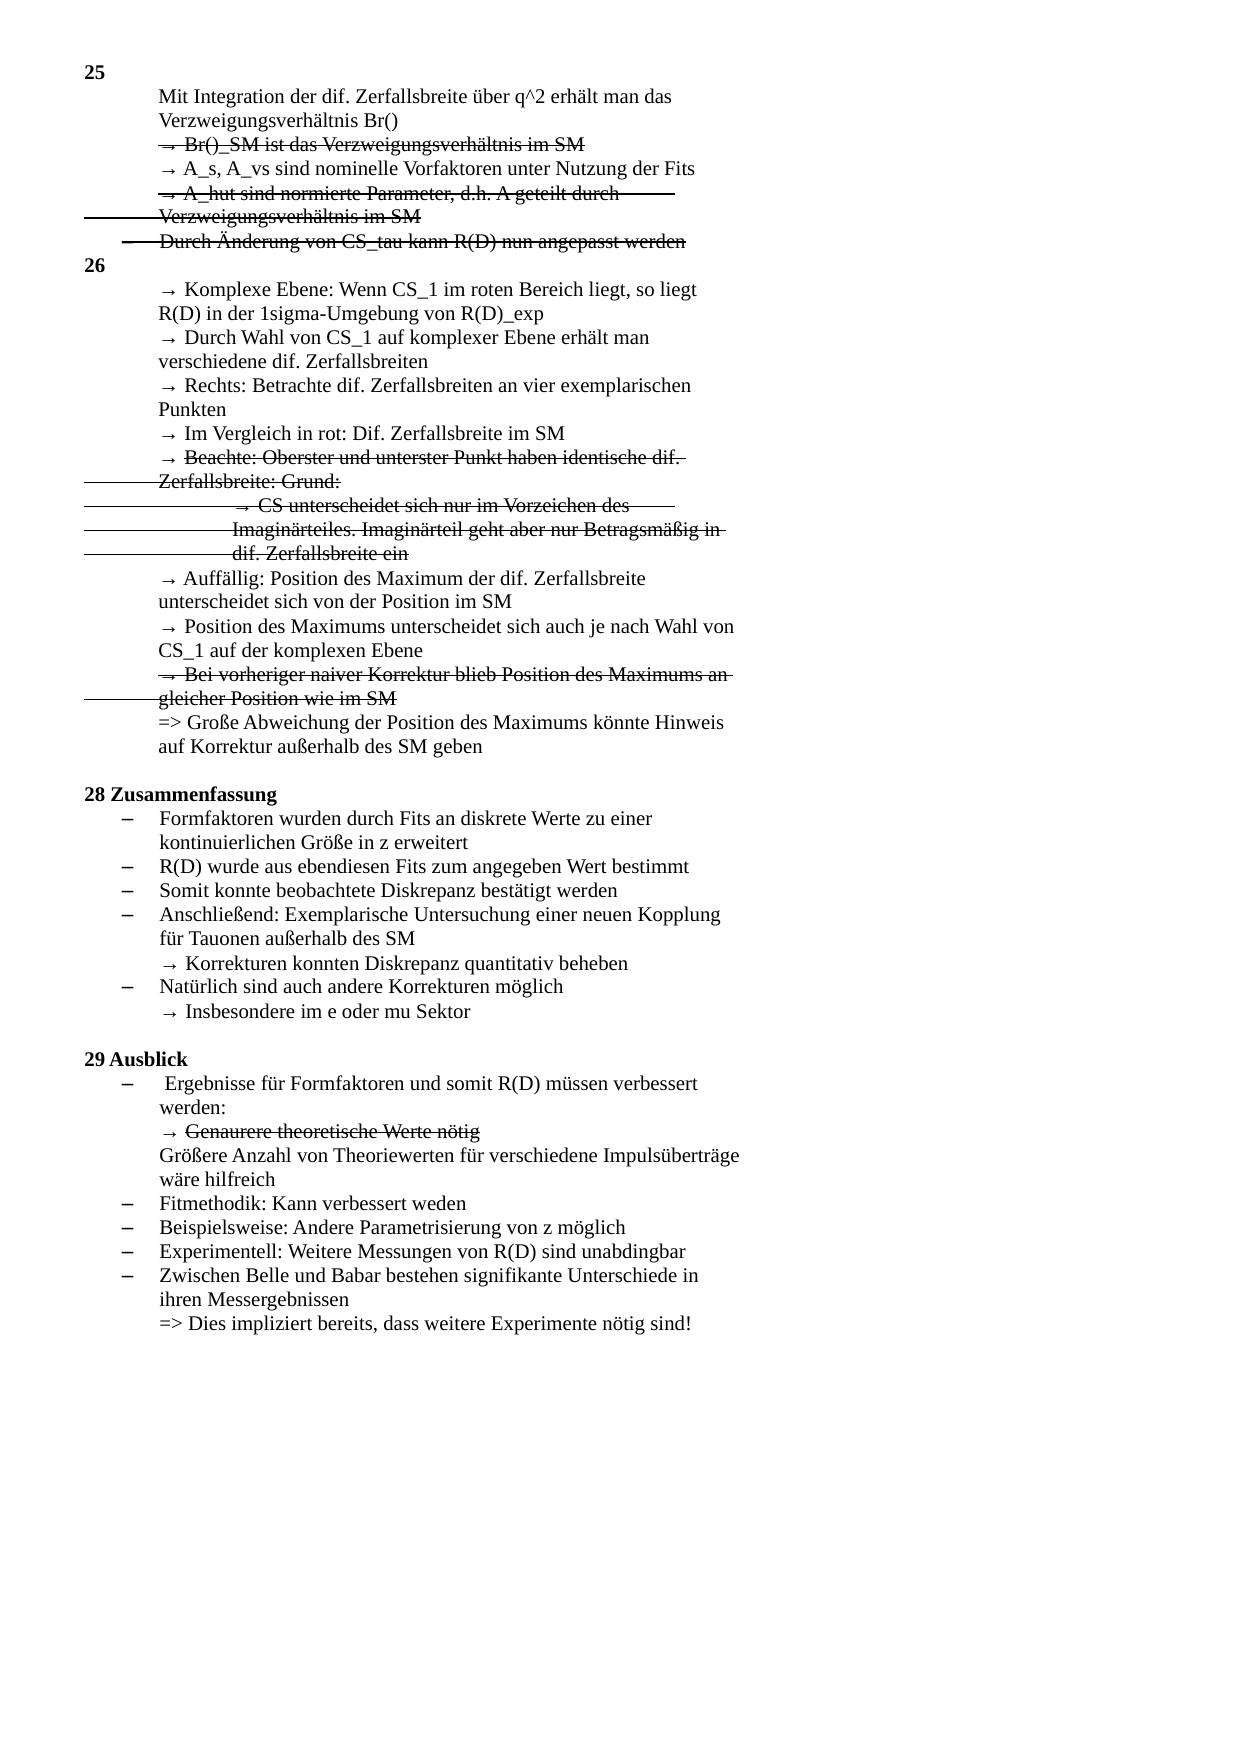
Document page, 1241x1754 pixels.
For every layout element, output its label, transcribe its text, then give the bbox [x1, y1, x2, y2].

text 25 [84, 60, 744, 84]
text → Br()_SM ist das Verzweigungsverhältnis im SM → A_s, A_vs sind nominelle Vorfaktoren unter Nutzung der Fits [84, 132, 744, 180]
list Fitmethodik: Kann verbessert weden [122, 1191, 744, 1215]
text 26 [84, 253, 744, 277]
list Anschließend: Exemplarische Untersuchung einer neuen Kopplung für Tauonen außerhalb des SM [122, 902, 744, 950]
list Beispielsweise: Andere Parametrisierung von z möglich [122, 1215, 744, 1239]
text Mit Integration der dif. Zerfallsbreite über q^2 erhält man das Verzweigungsverhältnis Br() [84, 84, 744, 132]
list → Korrekturen konnten Diskrepanz quantitativ beheben [122, 950, 744, 974]
list Ergebnisse für Formfaktoren und somit R(D) müssen verbessert werden: → Genaurere theoretische Werte nötig [122, 1071, 744, 1143]
list Natürlich sind auch andere Korrekturen möglich → Insbesondere im e oder mu Sektor [122, 974, 744, 1023]
list Größere Anzahl von Theoriewerten für verschiedene Impulsüberträge wäre hilfreich [122, 1143, 744, 1191]
list Durch Änderung von CS_tau kann R(D) nun angepasst werden [122, 228, 744, 253]
text 28 Zusammenfassung [84, 782, 744, 806]
text → A_hut sind normierte Parameter, d.h. A geteilt durch Verzweigungsverhältnis im SM [84, 180, 744, 228]
list Somit konnte beobachtete Diskrepanz bestätigt werden [122, 878, 744, 902]
list Zwischen Belle und Babar bestehen signifikante Unterschiede in ihren Messergebnissen => Dies impliziert bereits, dass weitere Experimente nötig sind! [122, 1263, 744, 1335]
text 29 Ausblick [84, 1047, 744, 1071]
list R(D) wurde aus ebendiesen Fits zum angegeben Wert bestimmt [122, 854, 744, 878]
list Experimentell: Weitere Messungen von R(D) sind unabdingbar [122, 1239, 744, 1263]
list Formfaktoren wurden durch Fits an diskrete Werte zu einer kontinuierlichen Größe in z erweitert [122, 806, 744, 854]
text → Komplexe Ebene: Wenn CS_1 im roten Bereich liegt, so liegt R(D) in der 1sigma-Umgebung von R(D)_exp → Durch Wahl von CS_1 auf komplexer Ebene erhält man verschiedene dif. Zerfallsbreiten → Rechts: Betrachte dif. Zerfallsbreiten an vier exemplarischen Punkten → Im Vergleich in rot: Dif. Zerfallsbreite im SM → Beachte: Oberster und unterster Punkt haben identische dif. Zerfallsbreite: Grund: → CS unterscheidet sich nur im Vorzeichen des Imaginärteiles. Imaginärteil geht aber nur Betragsmäßig in dif. Zerfallsbreite ein → Auffällig: Position des Maximum der dif. Zerfallsbreite unterscheidet sich von der Position im SM → Position des Maximums unterscheidet sich auch je nach Wahl von CS_1 auf der komplexen Ebene → Bei vorheriger naiver Korrektur blieb Position des Maximums an gleicher Position wie im SM => Große Abweichung der Position des Maximums könnte Hinweis auf Korrektur außerhalb des SM geben [84, 277, 744, 758]
